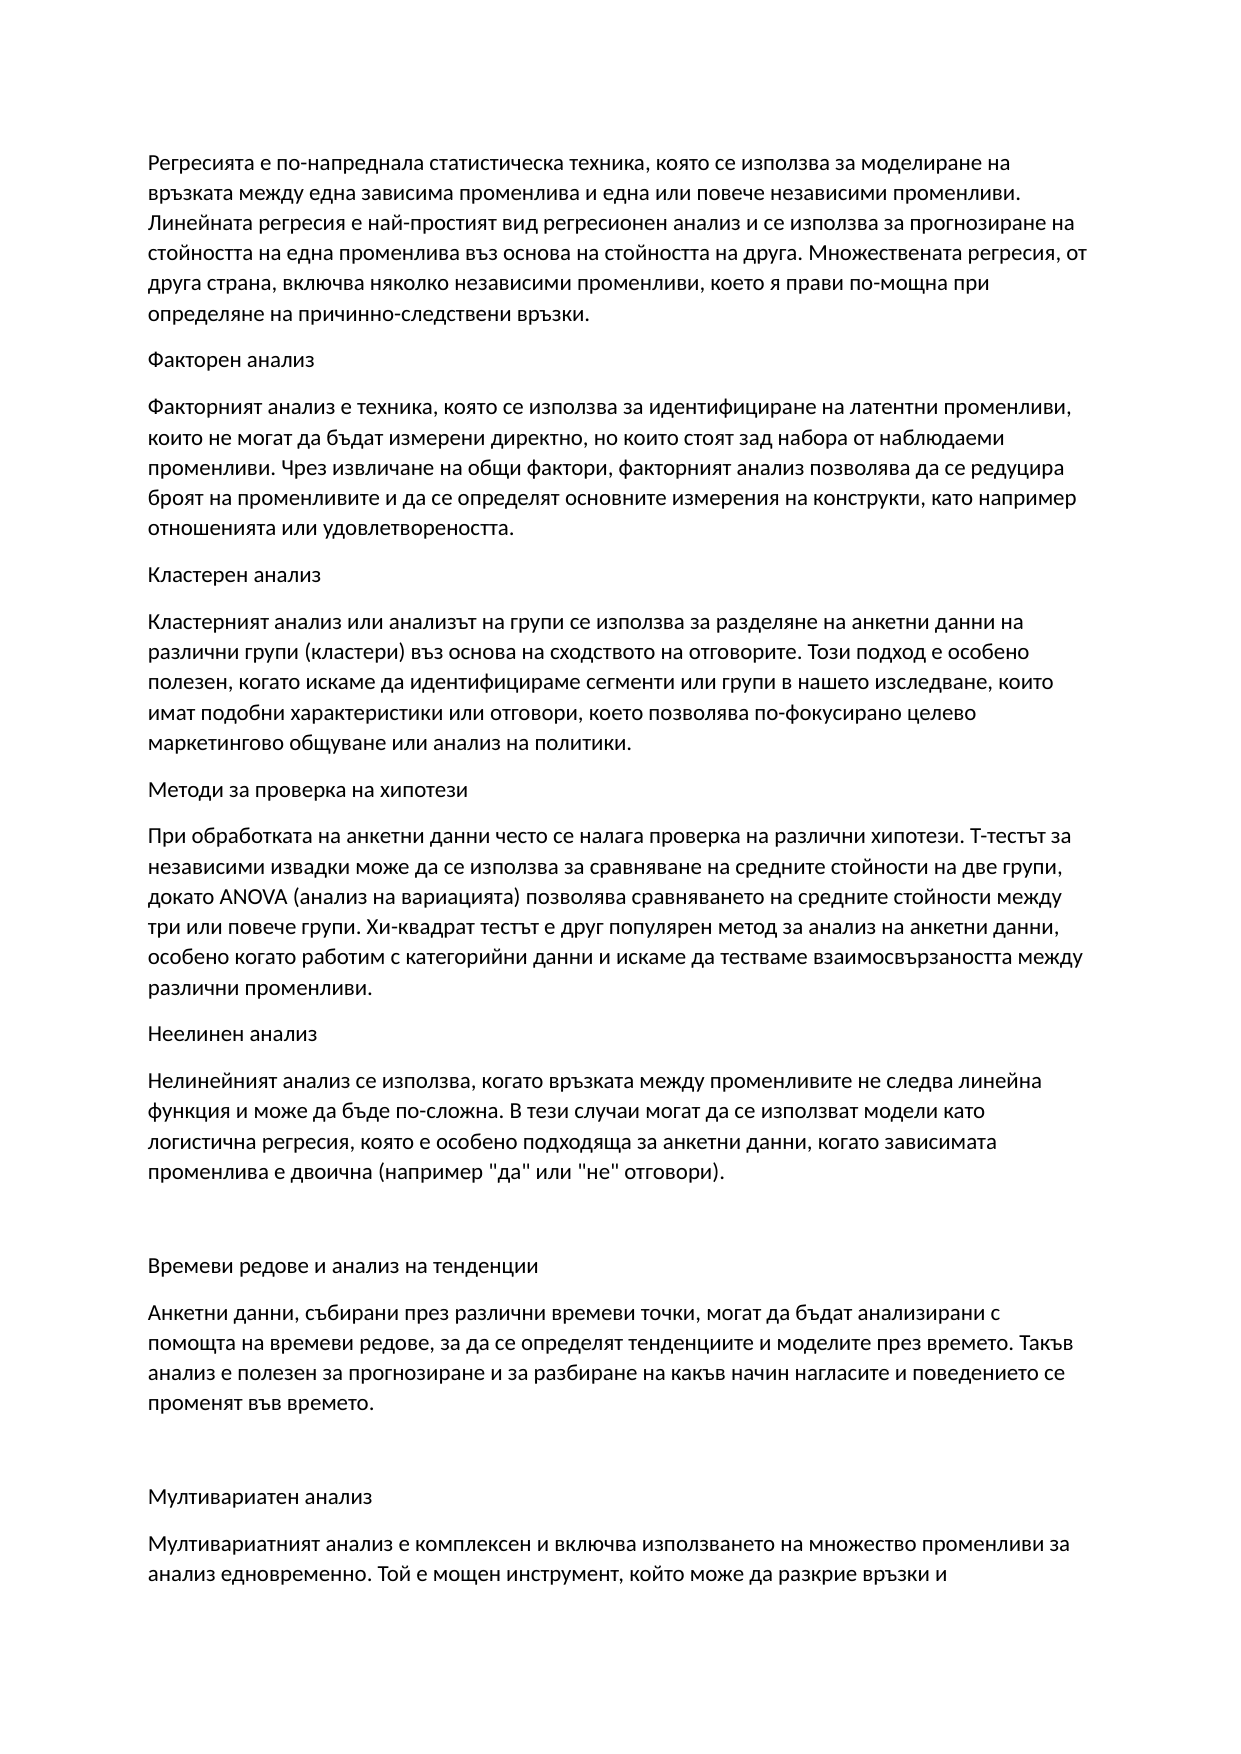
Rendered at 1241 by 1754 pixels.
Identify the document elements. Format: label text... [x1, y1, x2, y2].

text Факторен анализ [148, 346, 1093, 373]
text Методи за проверка на хипотези [148, 775, 1093, 803]
text Нелинейният анализ се използва, когато връзката между променливите не следва линейна функция и може да бъде по-сложна. В тези случаи могат да се използват модели като логистична регресия, която е особено подходяща за анкетни данни, когато зависимата променлива е двоична (например "да" или "не" отговори). [148, 1066, 1093, 1185]
text Анкетни данни, събирани през различни времеви точки, могат да бъдат анализирани с помощта на времеви редове, за да се определят тенденциите и моделите през времето. Такъв анализ е полезен за прогнозиране и за разбиране на какъв начин нагласите и поведението се променят във времето. [148, 1298, 1093, 1416]
text Мултивариатният анализ е комплексен и включва използването на множество променливи за анализ едновременно. Той е мощен инструмент, който може да разкрие връзки и [148, 1529, 1093, 1587]
text Кластерният анализ или анализът на групи се използва за разделяне на анкетни данни на различни групи (кластери) въз основа на сходството на отговорите. Този подход е особено полезен, когато искаме да идентифицираме сегменти или групи в нашето изследване, които имат подобни характеристики или отговори, което позволява по-фокусирано целево маркетингово общуване или анализ на политики. [148, 607, 1093, 756]
text Неелинен анализ [148, 1019, 1093, 1047]
text При обработката на анкетни данни често се налага проверка на различни хипотези. Т-тестът за независими извадки може да се използва за сравняване на средните стойности на две групи, докато ANOVA (анализ на вариацията) позволява сравняването на средните стойности между три или повече групи. Хи-квадрат тестът е друг популярен метод за анализ на анкетни данни, особено когато работим с категорийни данни и искаме да тестваме взаимосвързаността между различни променливи. [148, 822, 1093, 1001]
text Кластерен анализ [148, 560, 1093, 588]
text Регресията е по-напреднала статистическа техника, която се използва за моделиране на връзката между една зависима променлива и една или повече независими променливи. Линейната регресия е най-простият вид регресионен анализ и се използва за прогнозиране на стойността на една променлива въз основа на стойността на друга. Множествената регресия, от друга страна, включва няколко независими променливи, което я прави по-мощна при определяне на причинно-следствени връзки. [148, 148, 1093, 327]
text Мултивариатен анализ [148, 1482, 1093, 1510]
text Факторният анализ е техника, която се използва за идентифициране на латентни променливи, които не могат да бъдат измерени директно, но които стоят зад набора от наблюдаеми променливи. Чрез извличане на общи фактори, факторният анализ позволява да се редуцира броят на променливите и да се определят основните измерения на конструкти, като например отношенията или удовлетвореността. [148, 392, 1093, 541]
text Времеви редове и анализ на тенденции [148, 1251, 1093, 1279]
